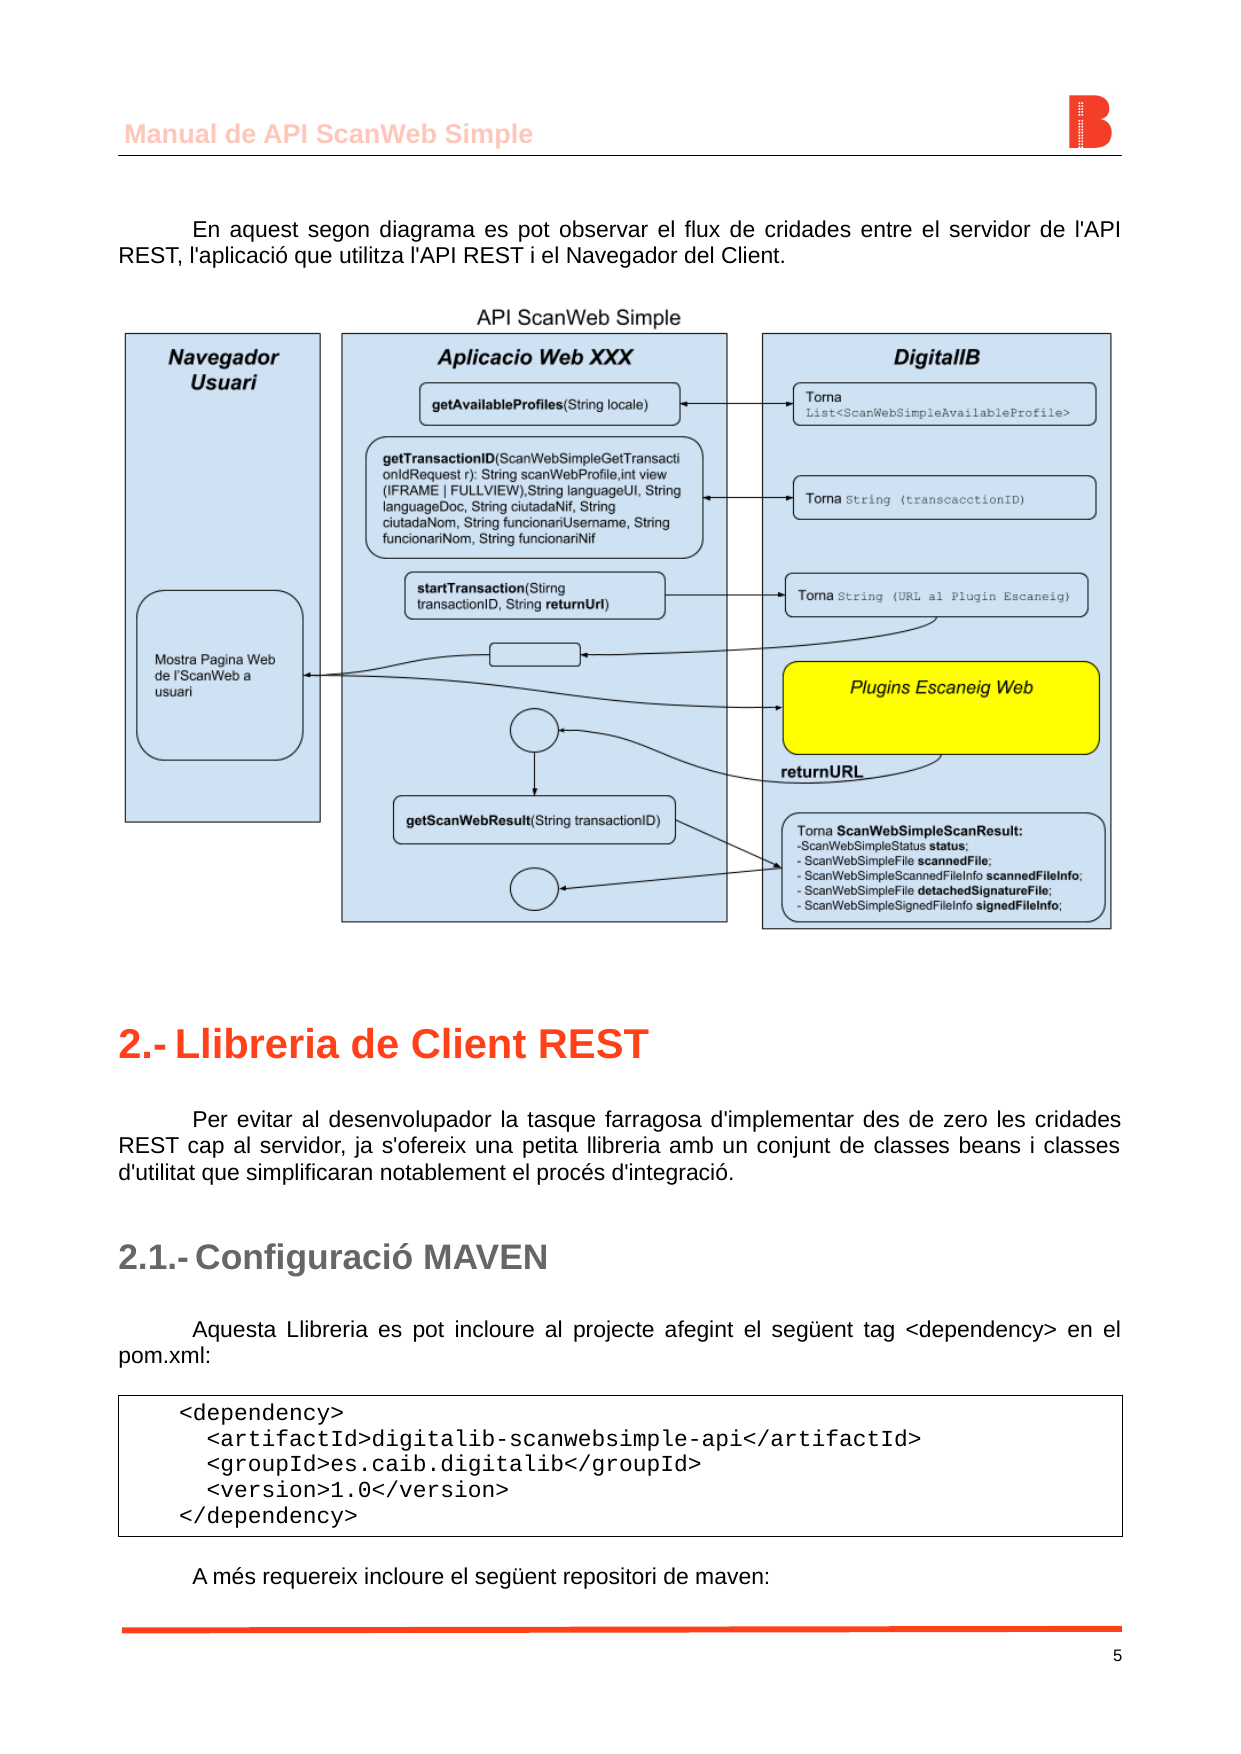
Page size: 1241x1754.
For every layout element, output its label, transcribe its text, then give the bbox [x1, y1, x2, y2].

picture [1063, 94, 1117, 150]
picture [118, 294, 1123, 942]
subtitle Llibreria de Client REST [118, 1019, 1122, 1067]
subtitle Configuració MAVEN [118, 1236, 1122, 1277]
table_header <dependency> <artifactId>digitalib-scanwebsimple-api</artifactId> <groupId>es.caib.digitalib</groupId> <version>1.0</version> </dependency> [119, 1396, 1122, 1536]
text Per evitar al desenvolupador la tasque farragosa d'implementar des de zero les cridades REST cap al servidor, ja s'ofereix una petita llibreria amb un conjunt de classes beans i classes d'utilitat que simplificaran notablement el procés d'integració. [118, 1106, 1122, 1185]
text Aquesta Llibreria es pot incloure al projecte afegint el següent tag <dependency> en el pom.xml: [118, 1316, 1122, 1369]
text A més requereix incloure el següent repositori de maven: [118, 1563, 1122, 1589]
text En aquest segon diagrama es pot observar el flux de cridades entre el servidor de l'API REST, l'aplicació que utilitza l'API REST i el Navegador del Client. [118, 216, 1122, 268]
